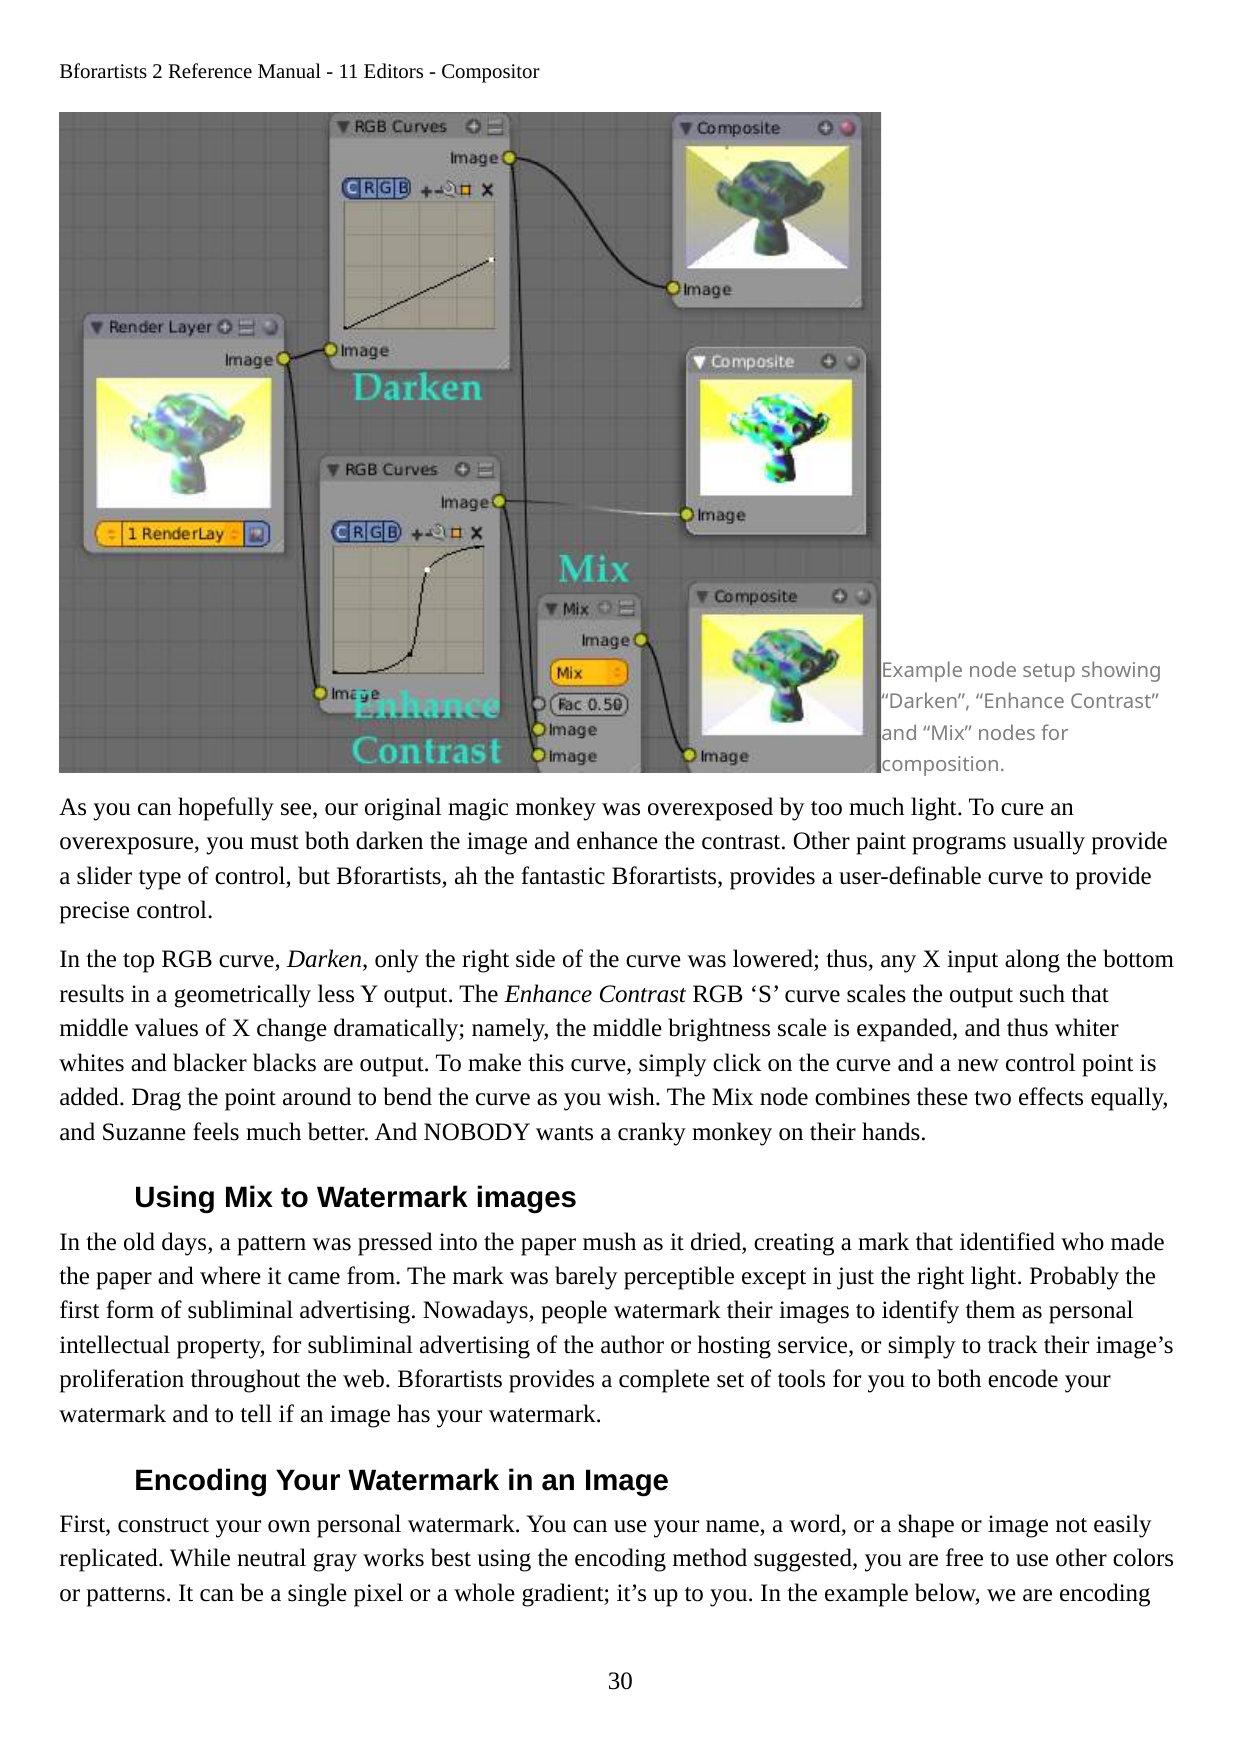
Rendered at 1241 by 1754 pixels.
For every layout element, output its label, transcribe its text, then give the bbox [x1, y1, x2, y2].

text In the top RGB curve, Darken, only the right side of the curve was lowered; thus, any X input along the bottom results in a geometrically less Y output. The Enhance Contrast RGB ‘S’ curve scales the output such that middle values of X change dramatically; namely, the middle brightness scale is expanded, and thus whiter whites and blacker blacks are output. To make this curve, simply click on the curve and a new control point is added. Drag the point around to bend the curve as you wish. The Mix node combines these two effects equally, and Suzanne feels much better. And NOBODY wants a cranky monkey on their hands. [59, 944, 1181, 1146]
text Example node setup showing “Darken”, “Enhance Contrast” and “Mix” nodes for composition. [59, 652, 1181, 777]
text First, construct your own personal watermark. You can use your name, a word, or a shape or image not easily replicated. While neutral gray works best using the encoding method suggested, you are free to use other colors or patterns. It can be a single pixel or a whole gradient; it’s up to you. In the example below, we are encoding [59, 1509, 1181, 1607]
text As you can hopefully see, our original magic monkey was overexposed by too much light. To cure an overexposure, you must both darken the image and enhance the contrast. Other paint programs usually provide a slider type of control, but Bforartists, ah the fantastic Bforartists, provides a user-definable curve to provide precise control. [59, 792, 1181, 924]
text In the old days, a pattern was pressed into the paper mush as it dried, creating a mark that identified who made the paper and where it came from. The mark was barely perceptible except in just the right light. Probably the first form of subliminal advertising. Nowadays, people watermark their images to identify them as personal intellectual property, for subliminal advertising of the author or hosting service, or simply to track their image’s proliferation throughout the web. Bforartists provides a complete set of tools for you to both encode your watermark and to tell if an image has your watermark. [59, 1227, 1181, 1428]
subtitle Encoding Your Watermark in an Image [59, 1463, 1181, 1496]
picture [59, 112, 882, 773]
subtitle Using Mix to Watermark images [59, 1180, 1181, 1214]
